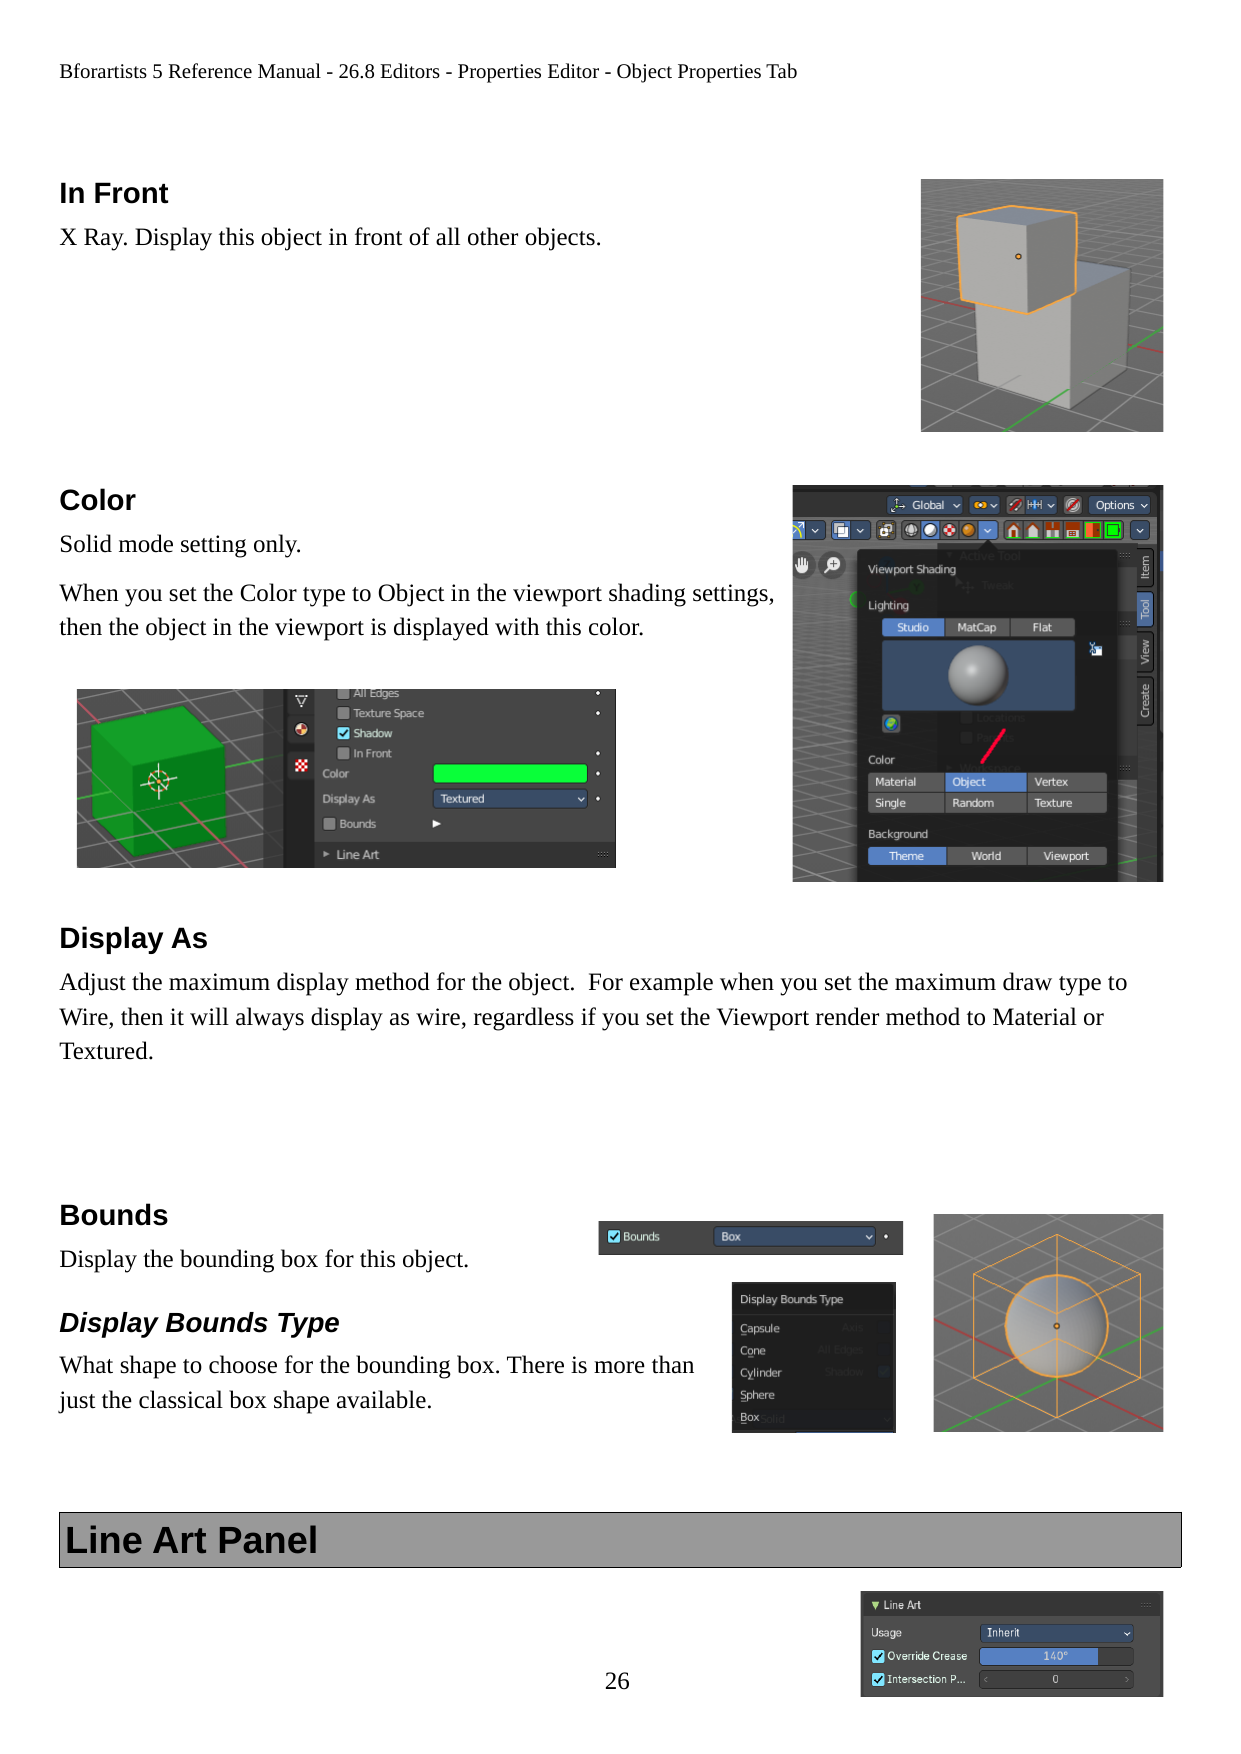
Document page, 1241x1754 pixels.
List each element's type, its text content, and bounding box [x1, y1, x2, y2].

text When you set the Color type to Object in the viewport shading settings, then the object in the viewport is displayed with this color. [59, 578, 792, 641]
subtitle In Front [59, 176, 1181, 210]
subtitle Color [59, 482, 1181, 516]
picture [933, 1214, 1164, 1432]
subtitle [1164, 1306, 1181, 1338]
text Adjust the maximum display method for the object. For example when you set the maximum draw type to Wire, then it will always display as wire, regardless if you set the Viewport render method to Material or Textured. [59, 967, 1181, 1065]
subtitle Display As [59, 921, 1181, 955]
table_header Line Art Panel [60, 1513, 1181, 1567]
text X Ray. Display this object in front of all other objects. [59, 222, 920, 251]
subtitle Display Bounds Type [59, 1306, 731, 1338]
text Solid mode setting only. [59, 529, 792, 557]
subtitle [896, 1306, 933, 1338]
picture [860, 1591, 1164, 1697]
text Display the bounding box for this object. [59, 1244, 933, 1273]
picture [792, 485, 1164, 882]
subtitle Bounds [59, 1198, 1181, 1232]
text What shape to choose for the bounding box. There is more than just the classical box shape available. [59, 1350, 731, 1413]
picture [731, 1282, 896, 1433]
picture [920, 179, 1164, 432]
text [896, 1350, 933, 1413]
picture [598, 1221, 904, 1255]
picture [76, 689, 616, 868]
